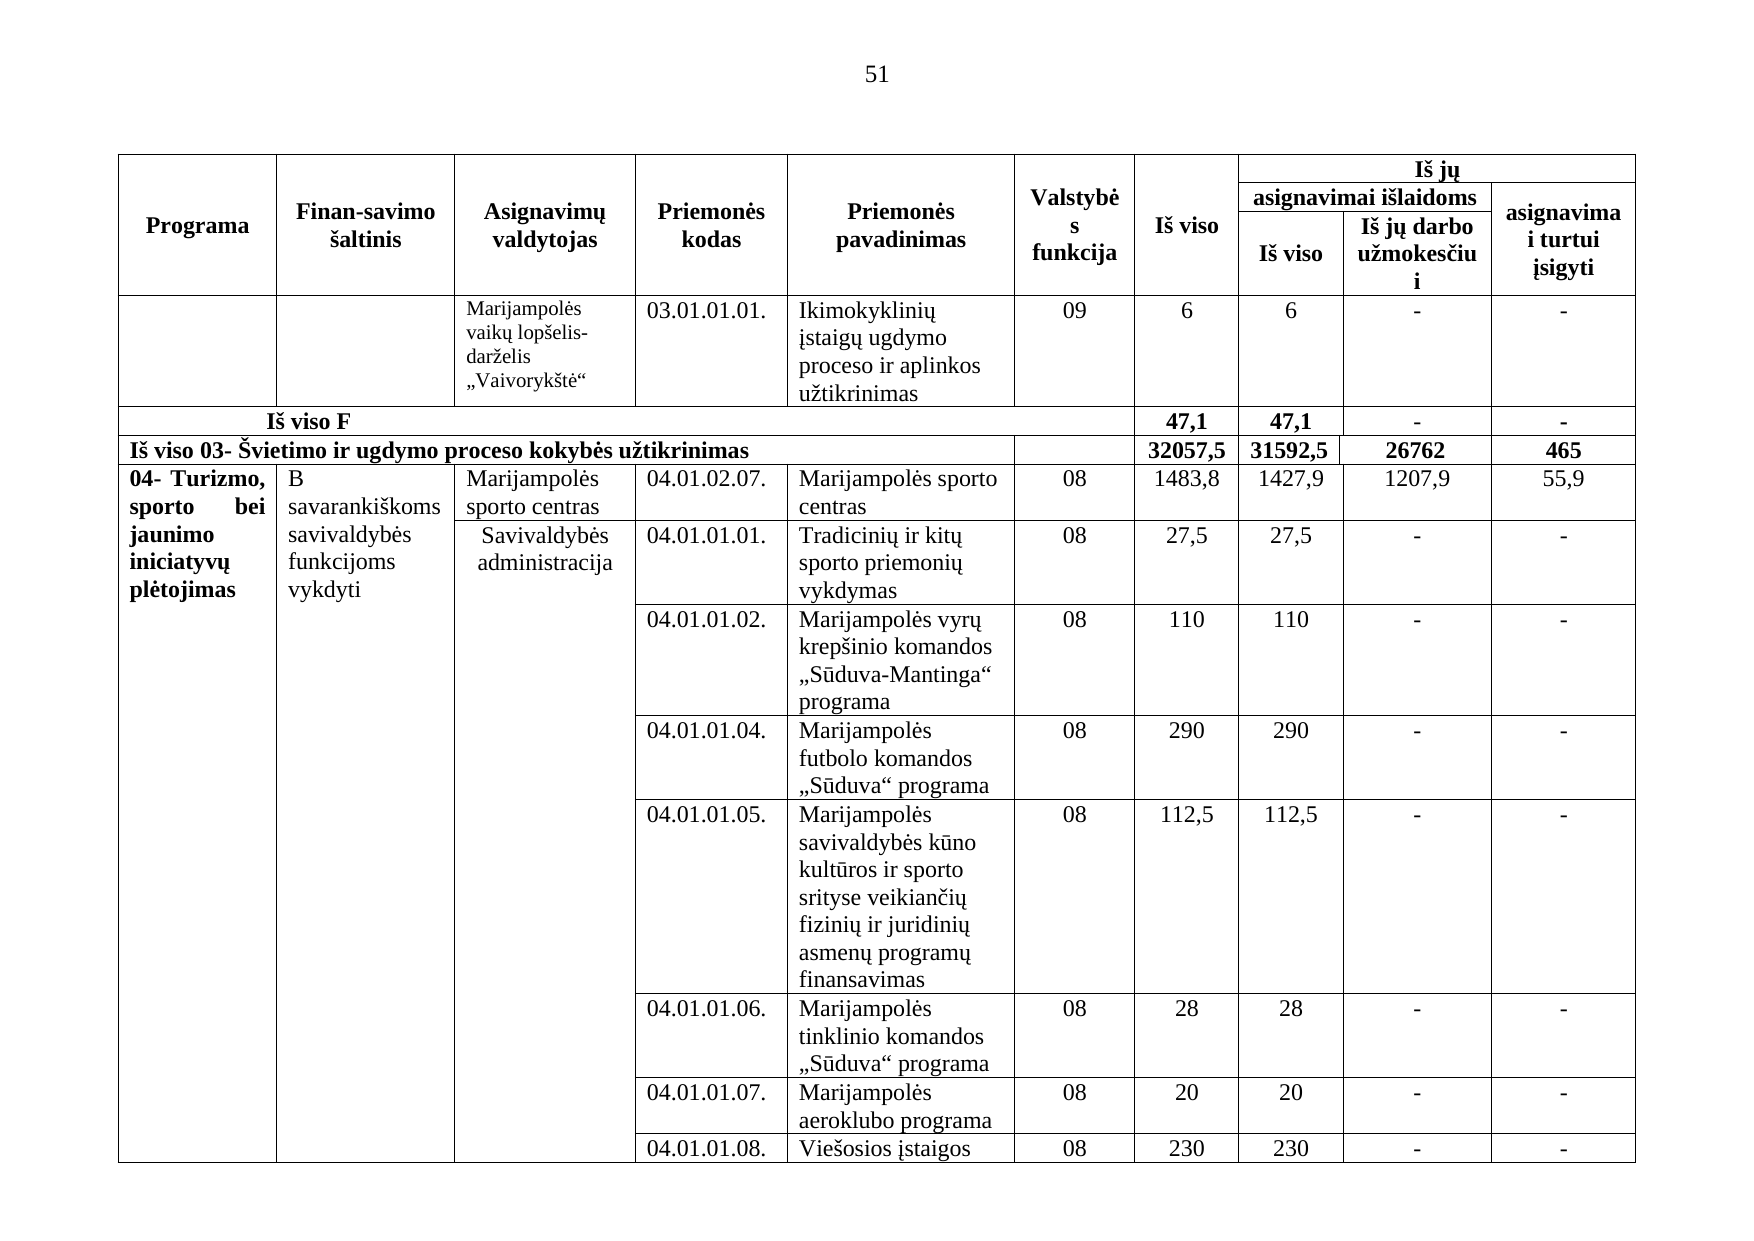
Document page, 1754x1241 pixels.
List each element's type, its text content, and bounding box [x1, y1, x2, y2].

table_cell 6 [1239, 296, 1343, 406]
table_cell 04.01.01.07. [636, 1078, 787, 1133]
table_cell [1015, 436, 1134, 463]
table_cell 08 [1015, 1078, 1134, 1133]
table_cell 6 [1135, 296, 1238, 406]
table_cell Iš viso [1239, 212, 1343, 295]
table_cell - [1344, 994, 1491, 1077]
table_cell 1483,8 [1135, 465, 1238, 520]
table_header Valstybės funkcija [1015, 155, 1134, 295]
table_cell - [1492, 800, 1635, 993]
table_cell asignavimai išlaidoms [1239, 183, 1491, 211]
table_cell - [1492, 716, 1635, 799]
table_cell 08 [1015, 994, 1134, 1077]
table_cell Ikimokyklinių įstaigų ugdymo proceso ir aplinkos užtikrinimas [788, 296, 1014, 406]
table_cell 290 [1135, 716, 1238, 799]
table_cell - [1344, 296, 1491, 406]
table_cell 27,5 [1135, 521, 1238, 603]
table_cell - [1492, 1134, 1635, 1162]
table_cell asignavimai turtui įsigyti [1492, 183, 1635, 295]
table_cell 08 [1015, 716, 1134, 799]
table_header Programa [119, 155, 276, 295]
table_header Priemonės kodas [636, 155, 787, 295]
table_header Iš jų [1239, 155, 1635, 182]
table_cell 04.01.02.07. [636, 465, 787, 520]
table_cell 08 [1015, 800, 1134, 993]
table_cell 47,1 [1239, 407, 1343, 435]
table_cell 20 [1135, 1078, 1238, 1133]
table_cell - [1344, 1134, 1491, 1162]
table_header Priemonės pavadinimas [788, 155, 1014, 295]
table_cell 55,9 [1492, 465, 1635, 520]
table_cell 28 [1239, 994, 1343, 1077]
table_cell 110 [1135, 605, 1238, 715]
table_cell 32057,5 [1135, 436, 1238, 463]
table_cell 04.01.01.05. [636, 800, 787, 993]
table_cell 112,5 [1239, 800, 1343, 993]
table_cell Marijampolės sporto centras [455, 465, 635, 520]
table_cell 08 [1015, 605, 1134, 715]
table_header Asignavimų valdytojas [455, 155, 635, 295]
table_header Iš viso [1135, 155, 1238, 295]
table_cell Tradicinių ir kitų sporto priemonių vykdymas [788, 521, 1014, 603]
table_cell Marijampolės aeroklubo programa [788, 1078, 1014, 1133]
table_cell - [1492, 1078, 1635, 1133]
table_cell B savarankiškoms savivaldybės funkcijoms vykdyti [277, 465, 454, 1162]
table_cell 04.01.01.08. [636, 1134, 787, 1162]
table_cell - [1492, 994, 1635, 1077]
table_cell Iš viso 03- Švietimo ir ugdymo proceso kokybės užtikrinimas [119, 436, 1014, 463]
table_cell - [1492, 521, 1635, 603]
table_cell [119, 296, 276, 406]
table_cell 26762 [1340, 436, 1491, 463]
table_cell 1427,9 [1239, 465, 1343, 520]
table_cell - [1492, 605, 1635, 715]
table_cell - [1344, 407, 1491, 435]
table_cell - [1344, 1078, 1491, 1133]
table_cell Savivaldybės administracija [455, 521, 635, 1162]
table_cell 04.01.01.04. [636, 716, 787, 799]
table_cell 31592,5 [1239, 436, 1339, 463]
table_cell 20 [1239, 1078, 1343, 1133]
table_cell Marijampolės tinklinio komandos „Sūduva“ programa [788, 994, 1014, 1077]
table_cell 110 [1239, 605, 1343, 715]
table_cell [277, 296, 454, 406]
table_cell Viešosios įstaigos [788, 1134, 1014, 1162]
table_cell Marijampolės futbolo komandos „Sūduva“ programa [788, 716, 1014, 799]
table_cell 08 [1015, 1134, 1134, 1162]
table_cell 09 [1015, 296, 1134, 406]
table_cell 47,1 [1135, 407, 1238, 435]
table_cell Iš viso F [119, 407, 1134, 435]
table_cell 465 [1492, 436, 1635, 463]
table_cell 230 [1135, 1134, 1238, 1162]
table_cell - [1344, 716, 1491, 799]
table_cell - [1344, 800, 1491, 993]
table_cell - [1492, 407, 1635, 435]
table_cell 290 [1239, 716, 1343, 799]
table_cell 08 [1015, 521, 1134, 603]
table_cell Iš jų darbo užmokesčiui [1344, 212, 1491, 295]
table_cell 230 [1239, 1134, 1343, 1162]
table_cell 03.01.01.01. [636, 296, 787, 406]
table_cell 04.01.01.06. [636, 994, 787, 1077]
table_cell Marijampolės sporto centras [788, 465, 1014, 520]
table_cell 04.01.01.01. [636, 521, 787, 603]
table_cell Marijampolės vyrų krepšinio komandos „Sūduva-Mantinga“ programa [788, 605, 1014, 715]
table_cell Marijampolės savivaldybės kūno kultūros ir sporto srityse veikiančių fizinių ir juridinių asmenų programų finansavimas [788, 800, 1014, 993]
table_cell - [1344, 521, 1491, 603]
table_cell 04.01.01.02. [636, 605, 787, 715]
table_cell 112,5 [1135, 800, 1238, 993]
table_cell 04- Turizmo, sporto bei jaunimo iniciatyvų plėtojimas [119, 465, 276, 1162]
table_cell Marijampolės vaikų lopšelis-darželis „Vaivorykštė“ [455, 296, 635, 406]
table_header Finan-savimo šaltinis [277, 155, 454, 295]
table_cell 08 [1015, 465, 1134, 520]
table_cell - [1344, 605, 1491, 715]
table_cell 28 [1135, 994, 1238, 1077]
table_cell - [1492, 296, 1635, 406]
table_cell 1207,9 [1344, 465, 1491, 520]
table_cell 27,5 [1239, 521, 1343, 603]
